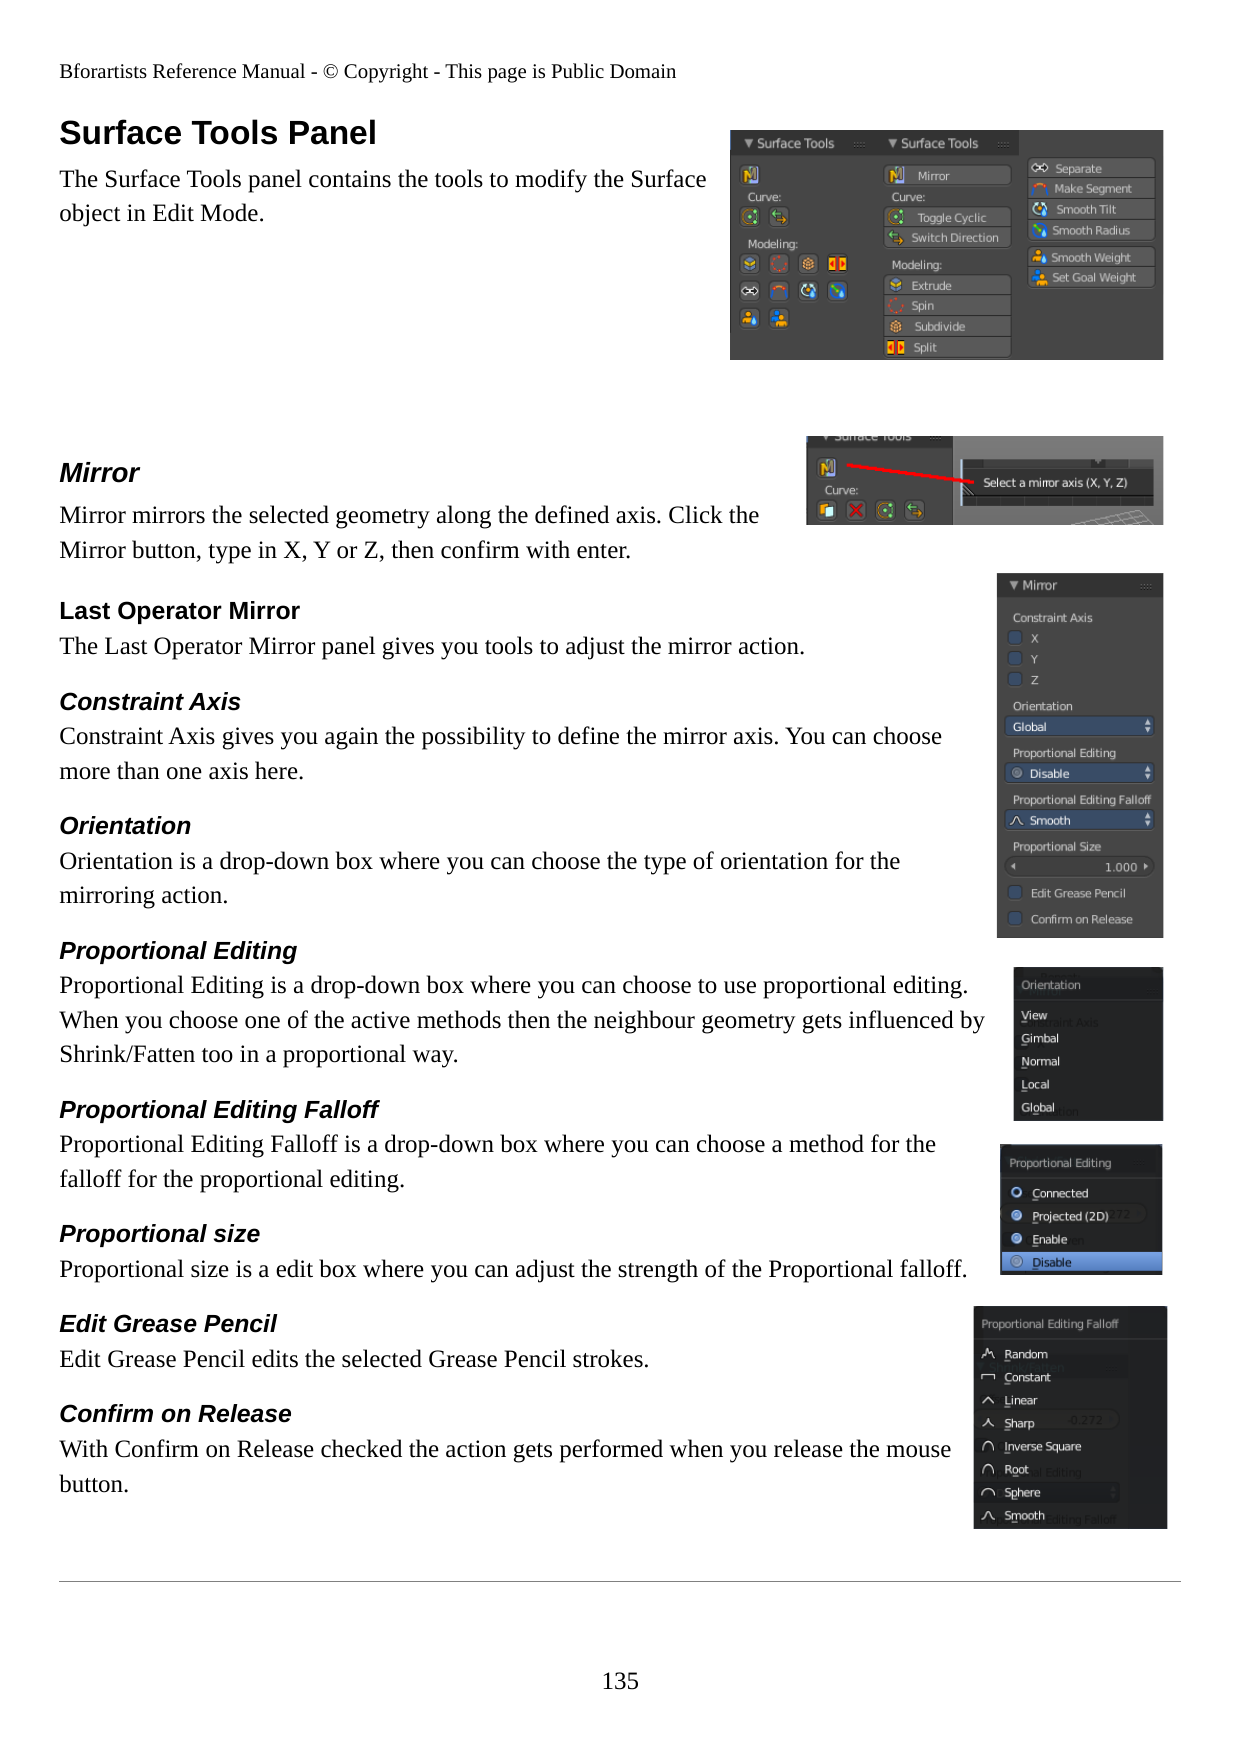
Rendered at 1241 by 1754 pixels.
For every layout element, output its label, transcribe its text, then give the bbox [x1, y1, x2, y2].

picture [806, 436, 1164, 525]
picture [973, 1306, 1168, 1529]
subtitle Proportional size [59, 1219, 1000, 1248]
text The Last Operator Mirror panel gives you tools to adjust the mirror action. [59, 631, 996, 660]
text Edit Grease Pencil edits the selected Grease Pencil strokes. [59, 1344, 973, 1373]
subtitle Surface Tools Panel [59, 113, 1181, 151]
text Proportional Editing Falloff is a drop-down box where you can choose a method for the falloff for the proportional editing. [59, 1129, 1181, 1193]
subtitle [1163, 1219, 1181, 1248]
subtitle [1168, 1309, 1181, 1338]
subtitle Mirror [59, 456, 806, 488]
subtitle [1164, 596, 1181, 625]
text The Surface Tools panel contains the tools to modify the Surface object in Edit Mode. [59, 164, 730, 227]
subtitle [1164, 456, 1181, 488]
picture [1000, 1144, 1163, 1275]
text Constraint Axis gives you again the possibility to define the mirror axis. You can choose more than one axis here. [59, 721, 996, 784]
subtitle Proportional Editing Falloff [59, 1095, 1181, 1123]
subtitle Edit Grease Pencil [59, 1309, 973, 1338]
subtitle Proportional Editing [59, 936, 1181, 964]
subtitle [1168, 1399, 1181, 1428]
subtitle Confirm on Release [59, 1399, 973, 1428]
subtitle [1164, 811, 1181, 840]
text Orientation is a drop-down box where you can choose the type of orientation for the mirroring action. [59, 846, 996, 909]
picture [730, 130, 1164, 360]
text Proportional size is a edit box where you can adjust the strength of the Proportional falloff. [59, 1254, 1181, 1283]
text With Confirm on Release checked the action gets performed when you release the mouse button. [59, 1434, 973, 1498]
subtitle Constraint Axis [59, 687, 996, 715]
picture [996, 573, 1164, 938]
subtitle [1164, 687, 1181, 715]
picture [1013, 967, 1164, 1121]
text Proportional Editing is a drop-down box where you can choose to use proportional editing. When you choose one of the active methods then the neighbour geometry gets influenced by Shrink/Fatten too in a proportional way. [59, 971, 1013, 1068]
text Mirror mirrors the selected geometry along the defined axis. Click the Mirror button, type in X, Y or Z, then confirm with enter. [59, 500, 1181, 564]
subtitle Last Operator Mirror [59, 596, 996, 625]
subtitle Orientation [59, 811, 996, 840]
